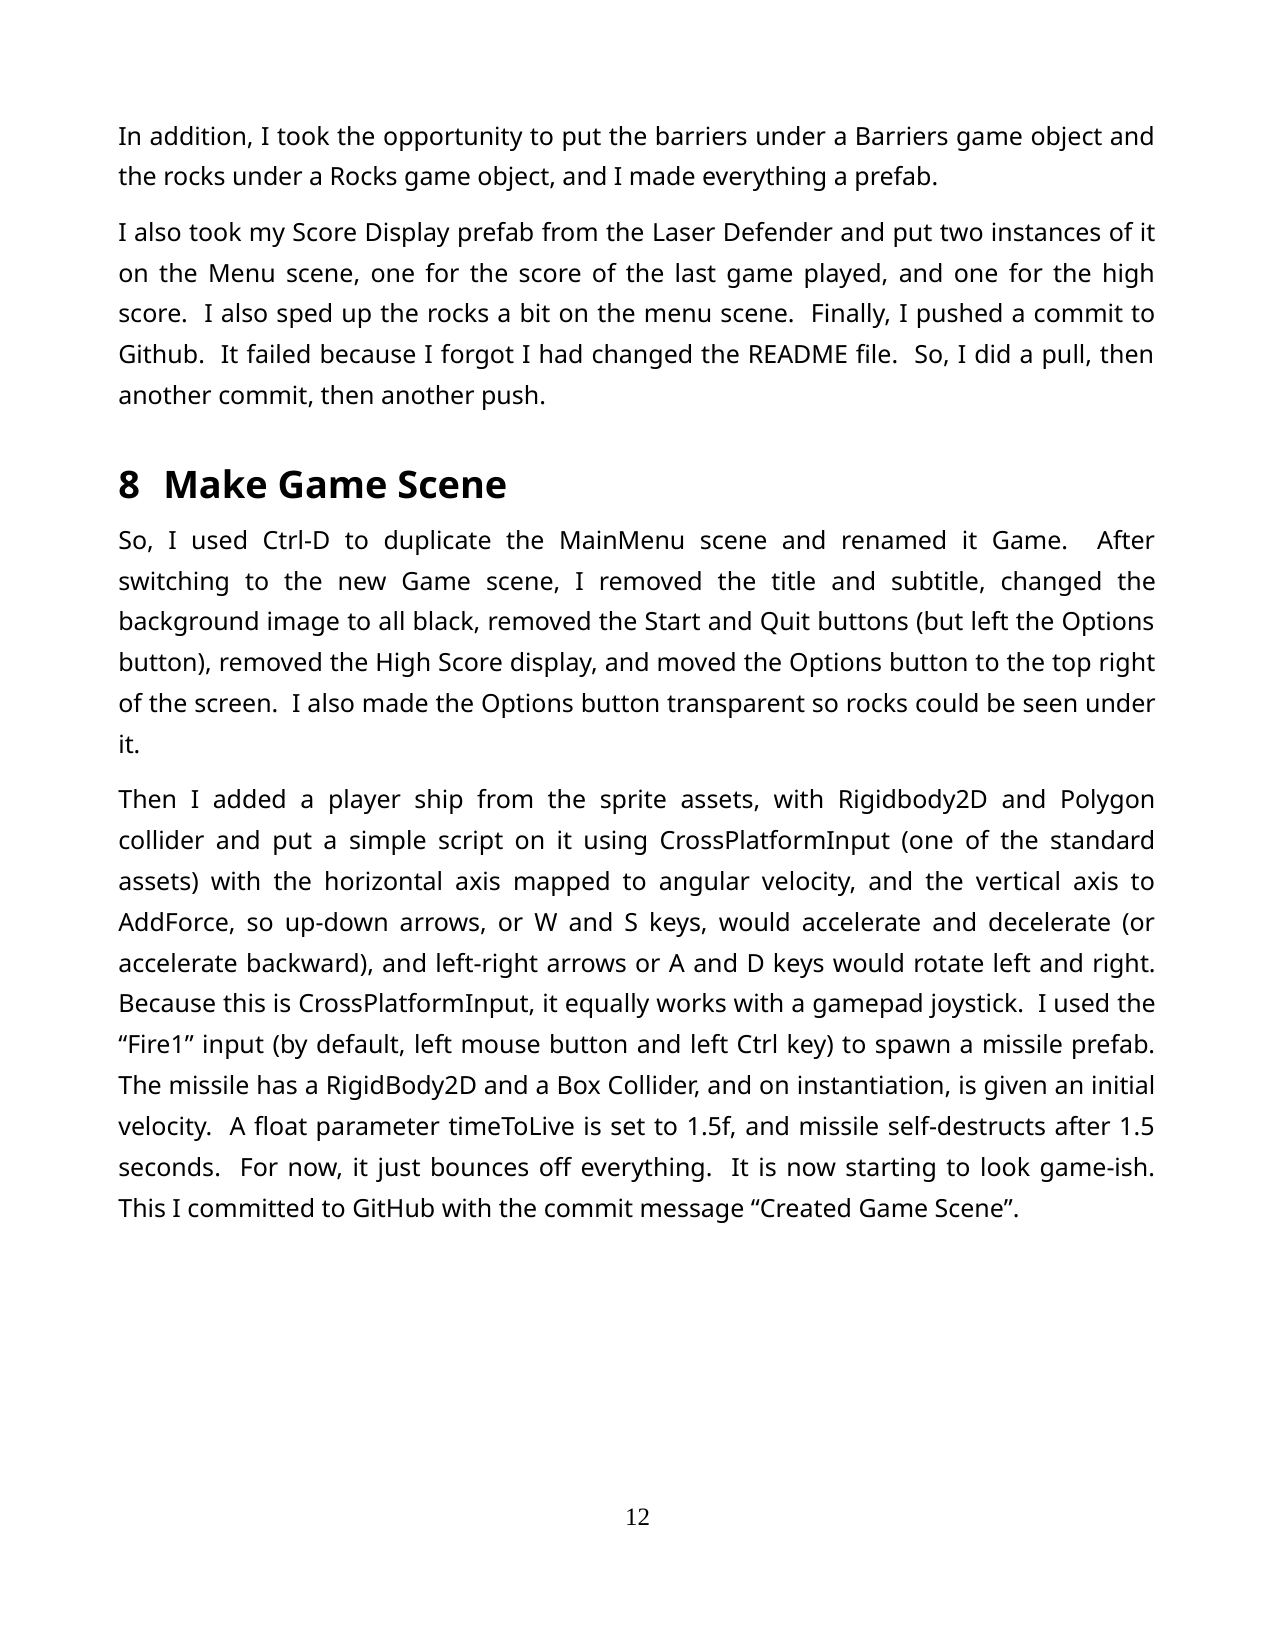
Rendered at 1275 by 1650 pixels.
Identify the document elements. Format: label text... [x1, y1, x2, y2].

text Then I added a player ship from the sprite assets, with Rigidbody2D and Polygon collider and put a simple script on it using CrossPlatformInput (one of the standard assets) with the horizontal axis mapped to angular velocity, and the vertical axis to AddForce, so up-down arrows, or W and S keys, would accelerate and decelerate (or accelerate backward), and left-right arrows or A and D keys would rotate left and right. Because this is CrossPlatformInput, it equally works with a gamepad joystick. I used the “Fire1” input (by default, left mouse button and left Ctrl key) to spawn a missile prefab. The missile has a RigidBody2D and a Box Collider, and on instantiation, is given an initial velocity. A float parameter timeToLive is set to 1.5f, and missile self-destructs after 1.5 seconds. For now, it just bounces off everything. It is now starting to look game-ish. This I committed to GitHub with the commit message “Created Game Scene”. [118, 782, 1157, 1224]
text I also took my Score Display prefab from the Laser Defender and put two instances of it on the Menu scene, one for the score of the last game played, and one for the high score. I also sped up the rocks a bit on the menu scene. Finally, I pushed a commit to Github. It failed because I forgot I had changed the README file. So, I did a pull, then another commit, then another push. [118, 214, 1157, 412]
text In addition, I took the opportunity to put the barriers under a Barriers game object and the rocks under a Rocks game object, and I made everything a prefab. [118, 118, 1157, 193]
text So, I used Ctrl-D to duplicate the MainMenu scene and renamed it Game. After switching to the new Game scene, I removed the title and subtitle, changed the background image to all black, removed the Start and Quit buttons (but left the Options button), removed the High Score display, and moved the Options button to the top right of the screen. I also made the Options button transparent so rocks could be seen under it. [118, 522, 1157, 761]
subtitle Make Game Scene [118, 458, 1157, 510]
